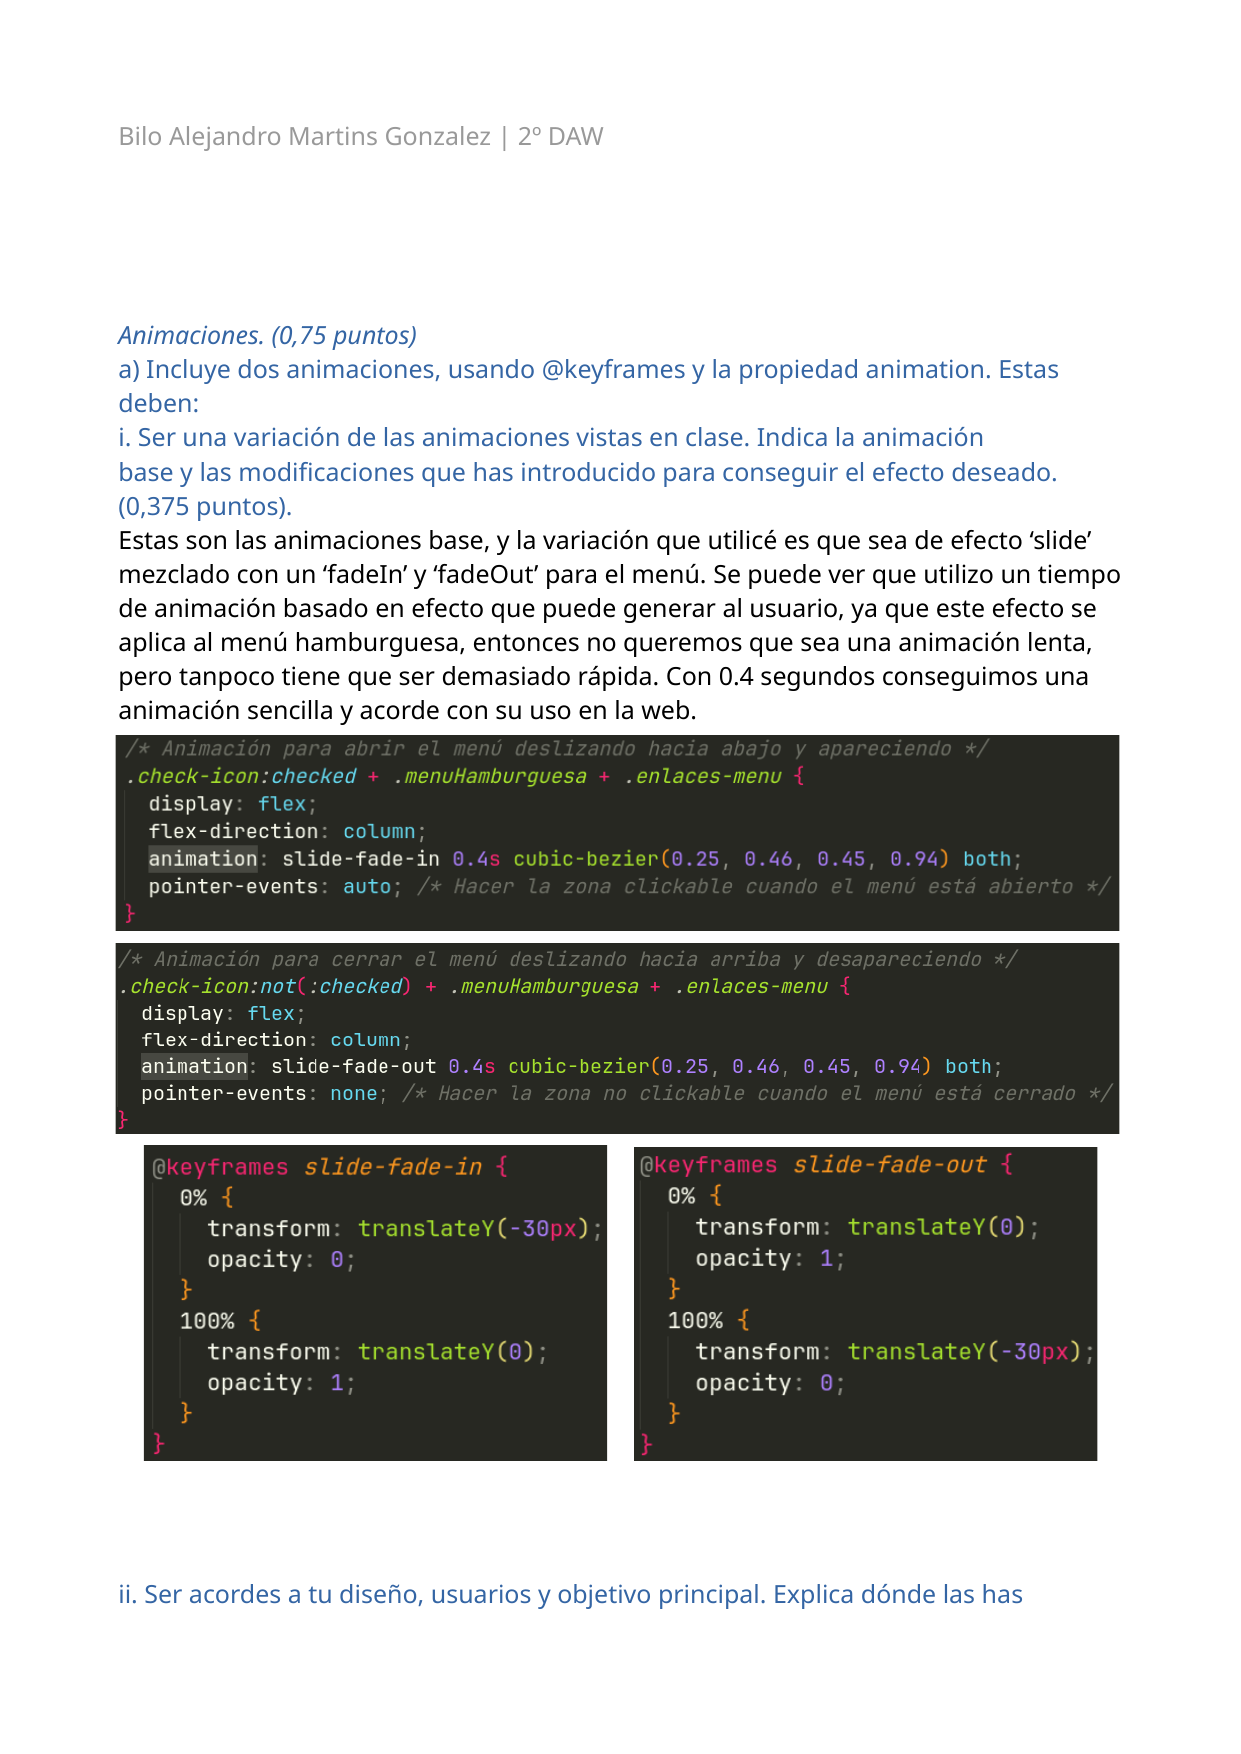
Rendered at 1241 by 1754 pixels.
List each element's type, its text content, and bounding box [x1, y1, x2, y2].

text deben: [118, 386, 1122, 420]
picture [115, 943, 1120, 1134]
text base y las modificaciones que has introducido para conseguir el efecto deseado. [118, 454, 1122, 488]
picture [634, 1147, 1098, 1461]
text i. Ser una variación de las animaciones vistas en clase. Indica la animación [118, 420, 1122, 454]
picture [143, 1145, 608, 1461]
text Estas son las animaciones base, y la variación que utilicé es que sea de efecto ‘slide’ mezclado con un ‘fadeIn’ y ‘fadeOut’ para el menú. Se puede ver que utilizo un tiempo de animación basado en efecto que puede generar al usuario, ya que este efecto se aplica al menú hamburguesa, entonces no queremos que sea una animación lenta, pero tanpoco tiene que ser demasiado rápida. Con 0.4 segundos conseguimos una animación sencilla y acorde con su uso en la web. [118, 522, 1122, 727]
text a) Incluye dos animaciones, usando @keyframes y la propiedad animation. Estas [118, 352, 1122, 386]
text ii. Ser acordes a tu diseño, usuarios y objetivo principal. Explica dónde las has [118, 1577, 1122, 1611]
text (0,375 puntos). [118, 488, 1122, 522]
picture [115, 735, 1120, 931]
text Animaciones. (0,75 puntos) [118, 318, 1122, 352]
